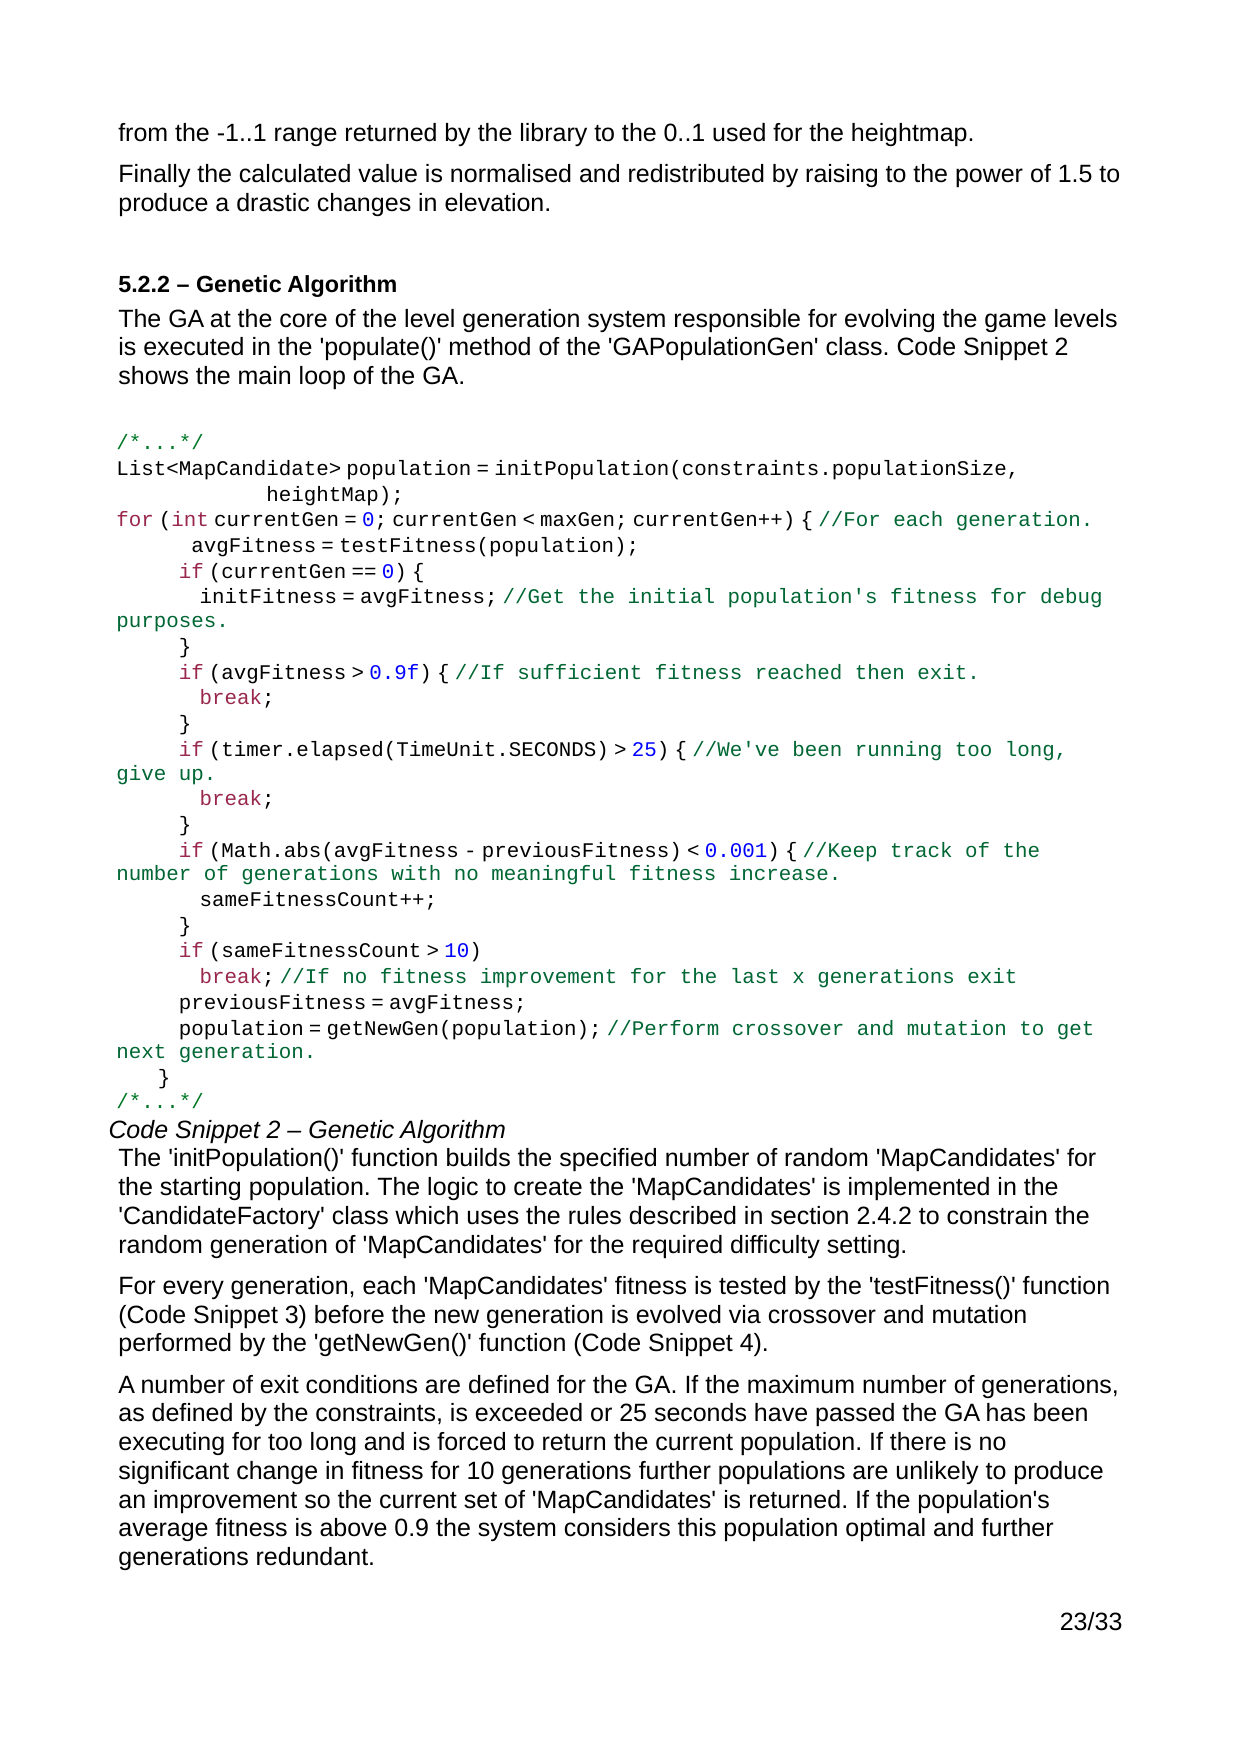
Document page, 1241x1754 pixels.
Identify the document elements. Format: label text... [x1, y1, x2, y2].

subtitle 5.2.2 – Genetic Algorithm [118, 271, 1122, 297]
text The GA at the core of the level generation system responsible for evolving the game levels is executed in the 'populate()' method of the 'GAPopulationGen' class. Code Snippet 2 shows the main loop of the GA. [118, 304, 1122, 390]
text For every generation, each 'MapCandidates' fitness is tested by the 'testFitness()' function (Code Snippet 3) before the new generation is evolved via crossover and mutation performed by the 'getNewGen()' function (Code Snippet 4). [118, 1271, 1122, 1357]
text A number of exit conditions are defined for the GA. If the maximum number of generations, as defined by the constraints, is exceeded or 25 seconds have passed the GA has been executing for too long and is forced to return the current population. If there is no significant change in fitness for 10 generations further populations are unlikely to produce an improvement so the current set of 'MapCandidates' is returned. If the population's average fitness is above 0.9 the system considers this population optimal and further generations redundant. [118, 1369, 1122, 1571]
text from the -1..1 range returned by the library to the 0..1 used for the heightmap. [118, 118, 1122, 147]
text Code Snippet 2 – Genetic Algorithm [108, 445, 1127, 1143]
text Finally the calculated value is normalised and redistributed by raising to the power of 1.5 to produce a drastic changes in elevation. [118, 159, 1122, 217]
text The 'initPopulation()' function builds the specified number of random 'MapCandidates' for the starting population. The logic to create the 'MapCandidates' is implemented in the 'CandidateFactory' class which uses the rules described in section 2.4.2 to constrain the random generation of 'MapCandidates' for the required difficulty setting. [118, 1143, 1122, 1258]
